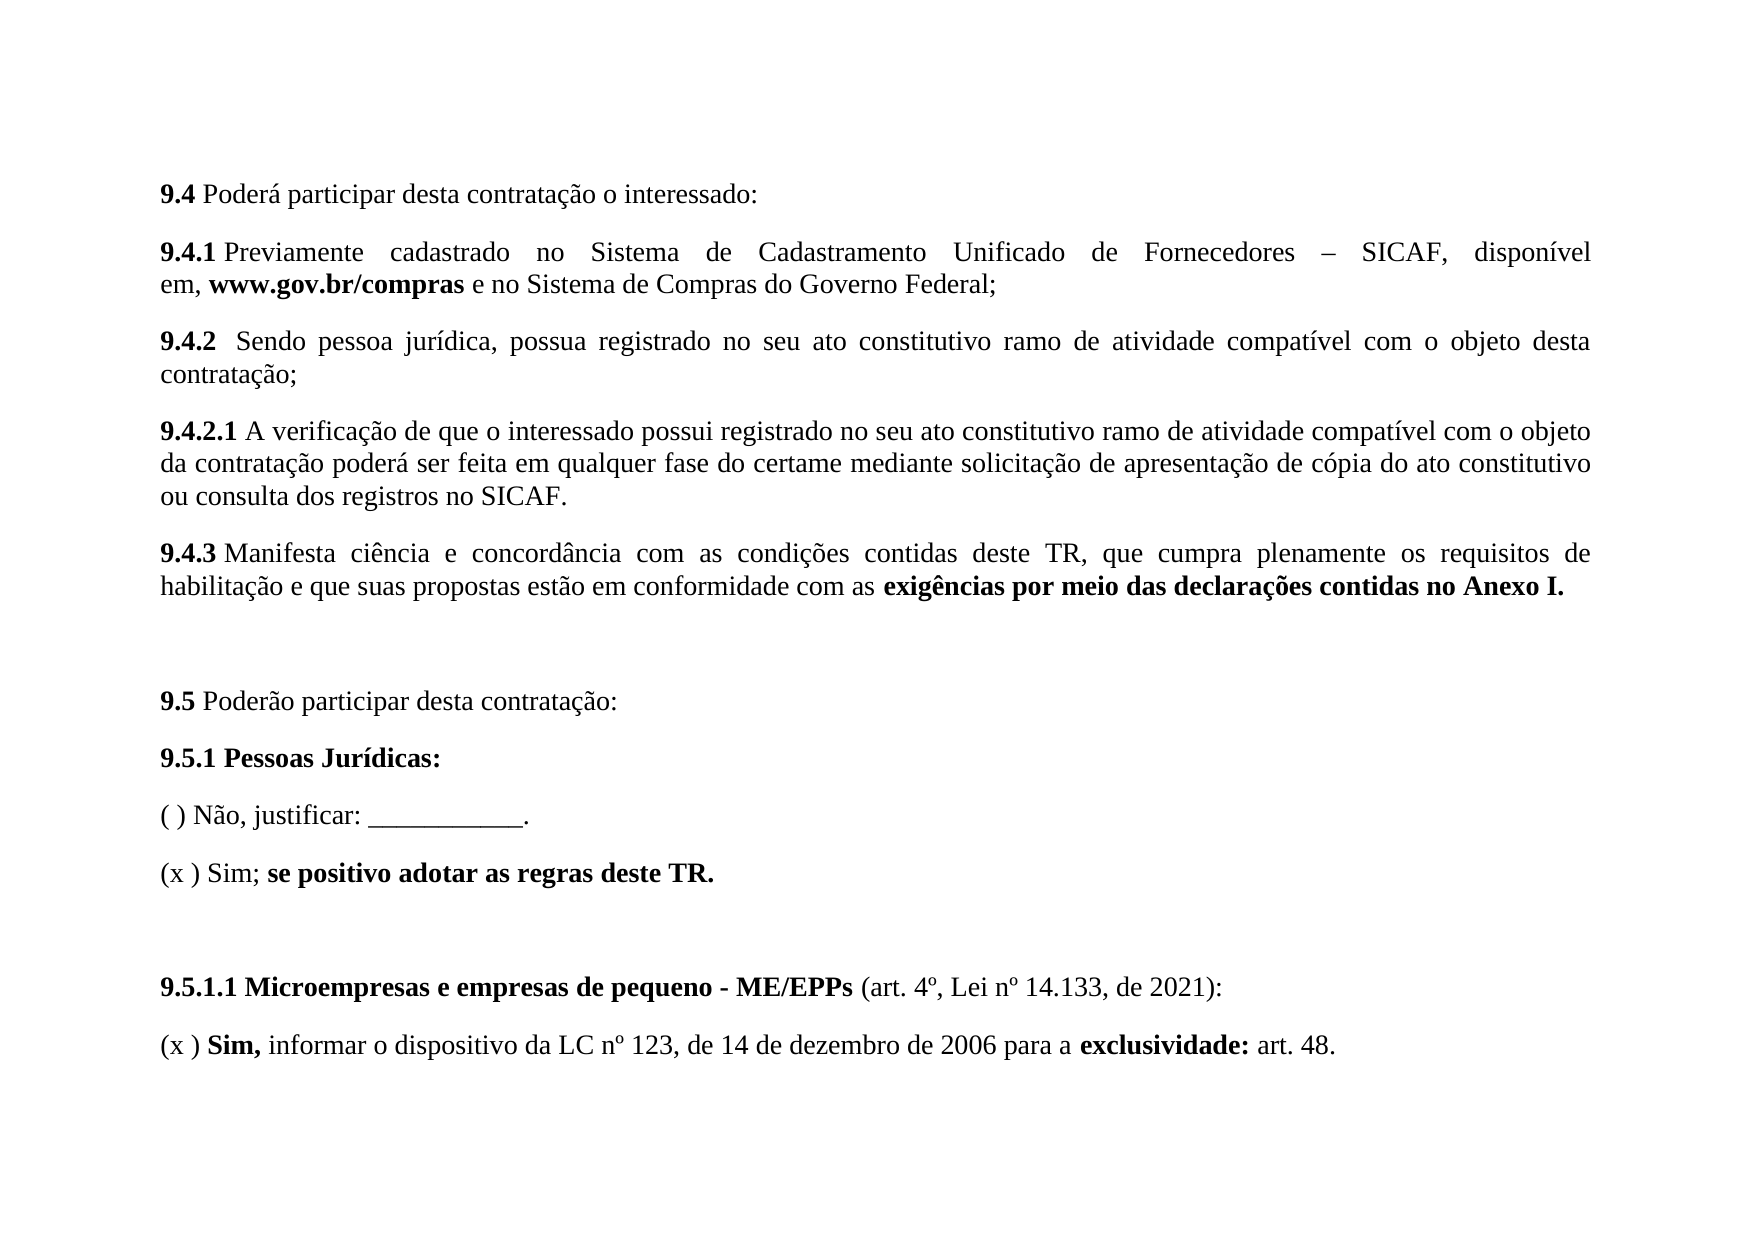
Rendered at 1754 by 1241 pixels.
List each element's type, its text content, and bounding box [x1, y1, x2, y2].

text 9.5.1.1 Microempresas e empresas de pequeno - ME/EPPs (art. 4º, Lei nº 14.133, de 2021): [160, 971, 1594, 1003]
text ( ) Não, justificar: ___________. [160, 798, 1594, 831]
text (x ) Sim, informar o dispositivo da LC nº 123, de 14 de dezembro de 2006 para a exclusividade: art. 48. [160, 1028, 1594, 1060]
text 9.4.2 Sendo pessoa jurídica, possua registrado no seu ato constitutivo ramo de atividade compatível com o objeto desta contratação; [160, 324, 1594, 389]
text 9.4.3 Manifesta ciência e concordância com as condições contidas deste TR, que cumpra plenamente os requisitos de habilitação e que suas propostas estão em conformidade com as exigências por meio das declarações contidas no Anexo I. [160, 536, 1594, 601]
text 9.5 Poderão participar desta contratação: [160, 683, 1594, 716]
text 9.4.2.1 A verificação de que o interessado possui registrado no seu ato constitutivo ramo de atividade compatível com o objeto da contratação poderá ser feita em qualquer fase do certame mediante solicitação de apresentação de cópia do ato constitutivo ou consulta dos registros no SICAF. [160, 414, 1594, 511]
text 9.4.1 Previamente cadastrado no Sistema de Cadastramento Unificado de Fornecedores – SICAF, disponível em, www.gov.br/compras e no Sistema de Compras do Governo Federal; [160, 234, 1594, 299]
text 9.5.1 Pessoas Jurídicas: [160, 741, 1594, 773]
text (x ) Sim; se positivo adotar as regras deste TR. [160, 856, 1594, 888]
text 9.4 Poderá participar desta contratação o interessado: [160, 177, 1594, 209]
